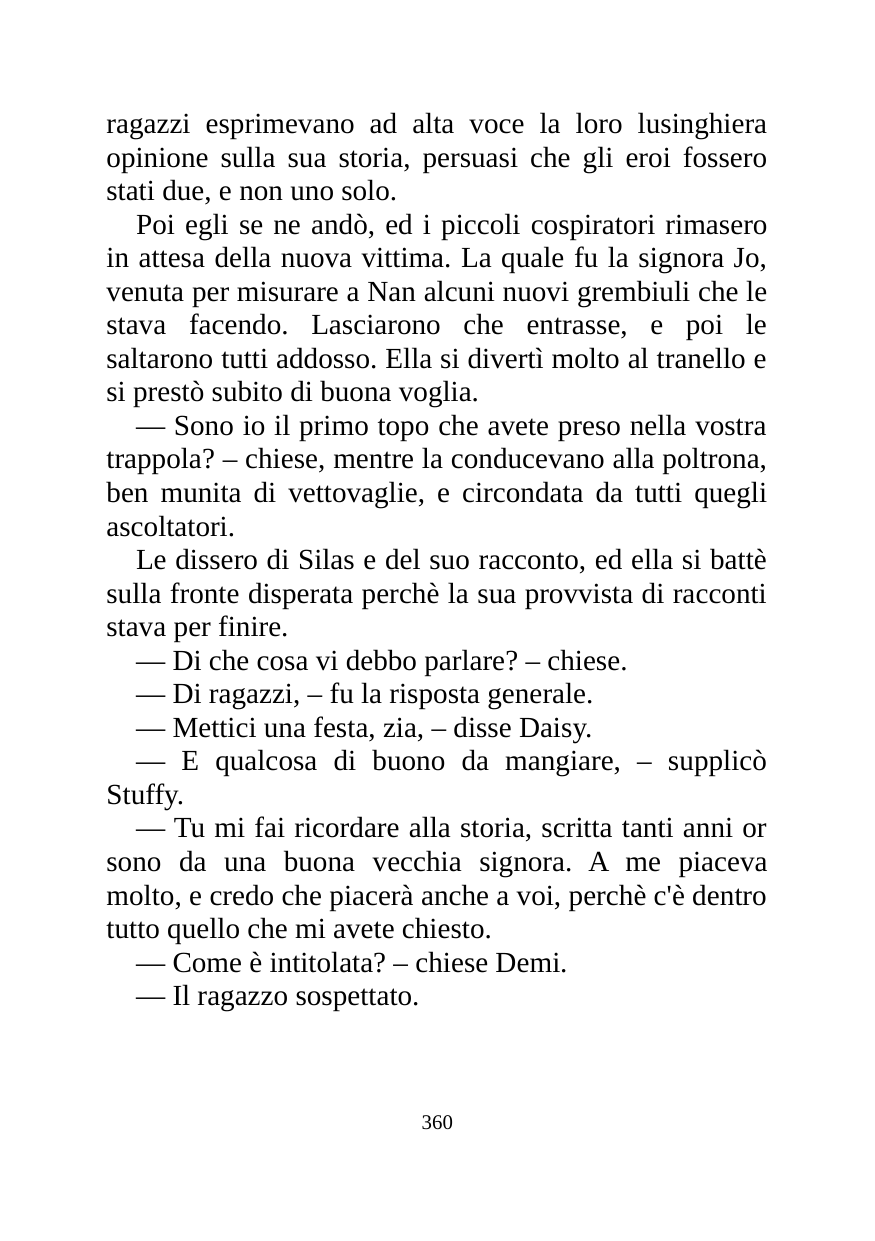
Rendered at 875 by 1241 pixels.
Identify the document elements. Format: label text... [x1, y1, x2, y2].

text Poi egli se ne andò, ed i piccoli cospiratori rimasero in attesa della nuova vittima. La quale fu la signora Jo, venuta per misurare a Nan alcuni nuovi grembiuli che le stava facendo. Lasciarono che entrasse, e poi le saltarono tutti addosso. Ella si divertì molto al tranello e si prestò subito di buona voglia. [106, 207, 768, 408]
text — E qualcosa di buono da mangiare, – supplicò Stuffy. [106, 743, 768, 811]
text — Mettici una festa, zia, – disse Daisy. [106, 710, 768, 743]
text — Come è intitolata? – chiese Demi. [106, 945, 768, 978]
text ragazzi esprimevano ad alta voce la loro lusinghiera opinione sulla sua storia, persuasi che gli eroi fossero stati due, e non uno solo. [106, 106, 768, 207]
text Le dissero di Silas e del suo racconto, ed ella si battè sulla fronte disperata perchè la sua provvista di racconti stava per finire. [106, 542, 768, 643]
text — Il ragazzo sospettato. [106, 978, 768, 1012]
text — Di che cosa vi debbo parlare? – chiese. [106, 643, 768, 676]
text — Di ragazzi, – fu la risposta generale. [106, 676, 768, 710]
text — Sono io il primo topo che avete preso nella vostra trappola? – chiese, mentre la conducevano alla poltrona, ben munita di vettovaglie, e circondata da tutti quegli ascoltatori. [106, 408, 768, 542]
text — Tu mi fai ricordare alla storia, scritta tanti anni or sono da una buona vecchia signora. A me piaceva molto, e credo che piacerà anche a voi, perchè c'è dentro tutto quello che mi avete chiesto. [106, 811, 768, 945]
